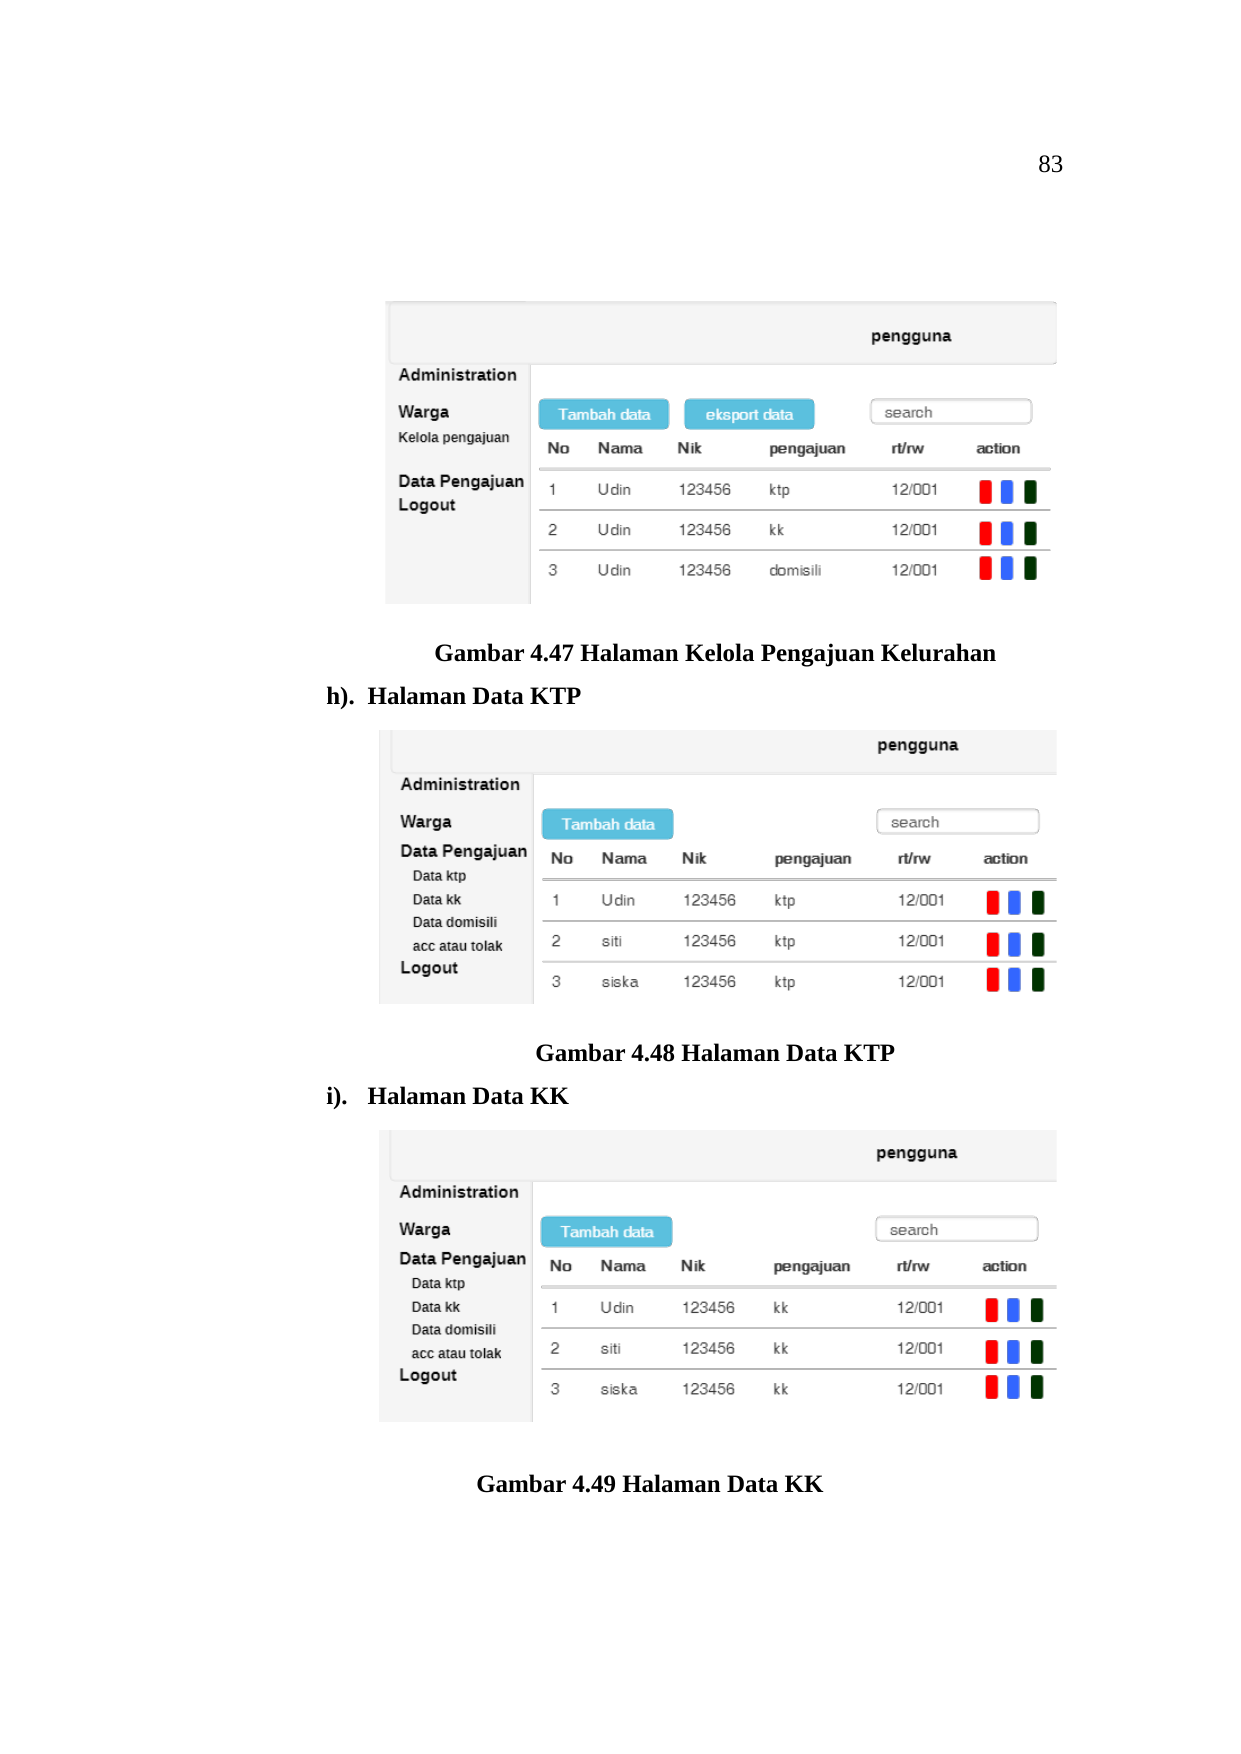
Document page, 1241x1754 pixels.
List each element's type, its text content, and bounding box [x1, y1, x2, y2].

list Halaman Data KK [326, 1081, 1063, 1110]
picture [385, 300, 1057, 604]
list Halaman Data KTP [326, 681, 1063, 710]
table_header [374, 1124, 1062, 1456]
table_header [374, 724, 1062, 1038]
text Gambar 4.49 Halaman Data KK [236, 1469, 1063, 1497]
picture [379, 1130, 1057, 1422]
picture [379, 730, 1057, 1004]
list Gambar 4.48 Halaman Data KTP [326, 1038, 1063, 1067]
table_header [380, 294, 1062, 638]
list Gambar 4.47 Halaman Kelola Pengajuan Kelurahan [326, 638, 1063, 667]
